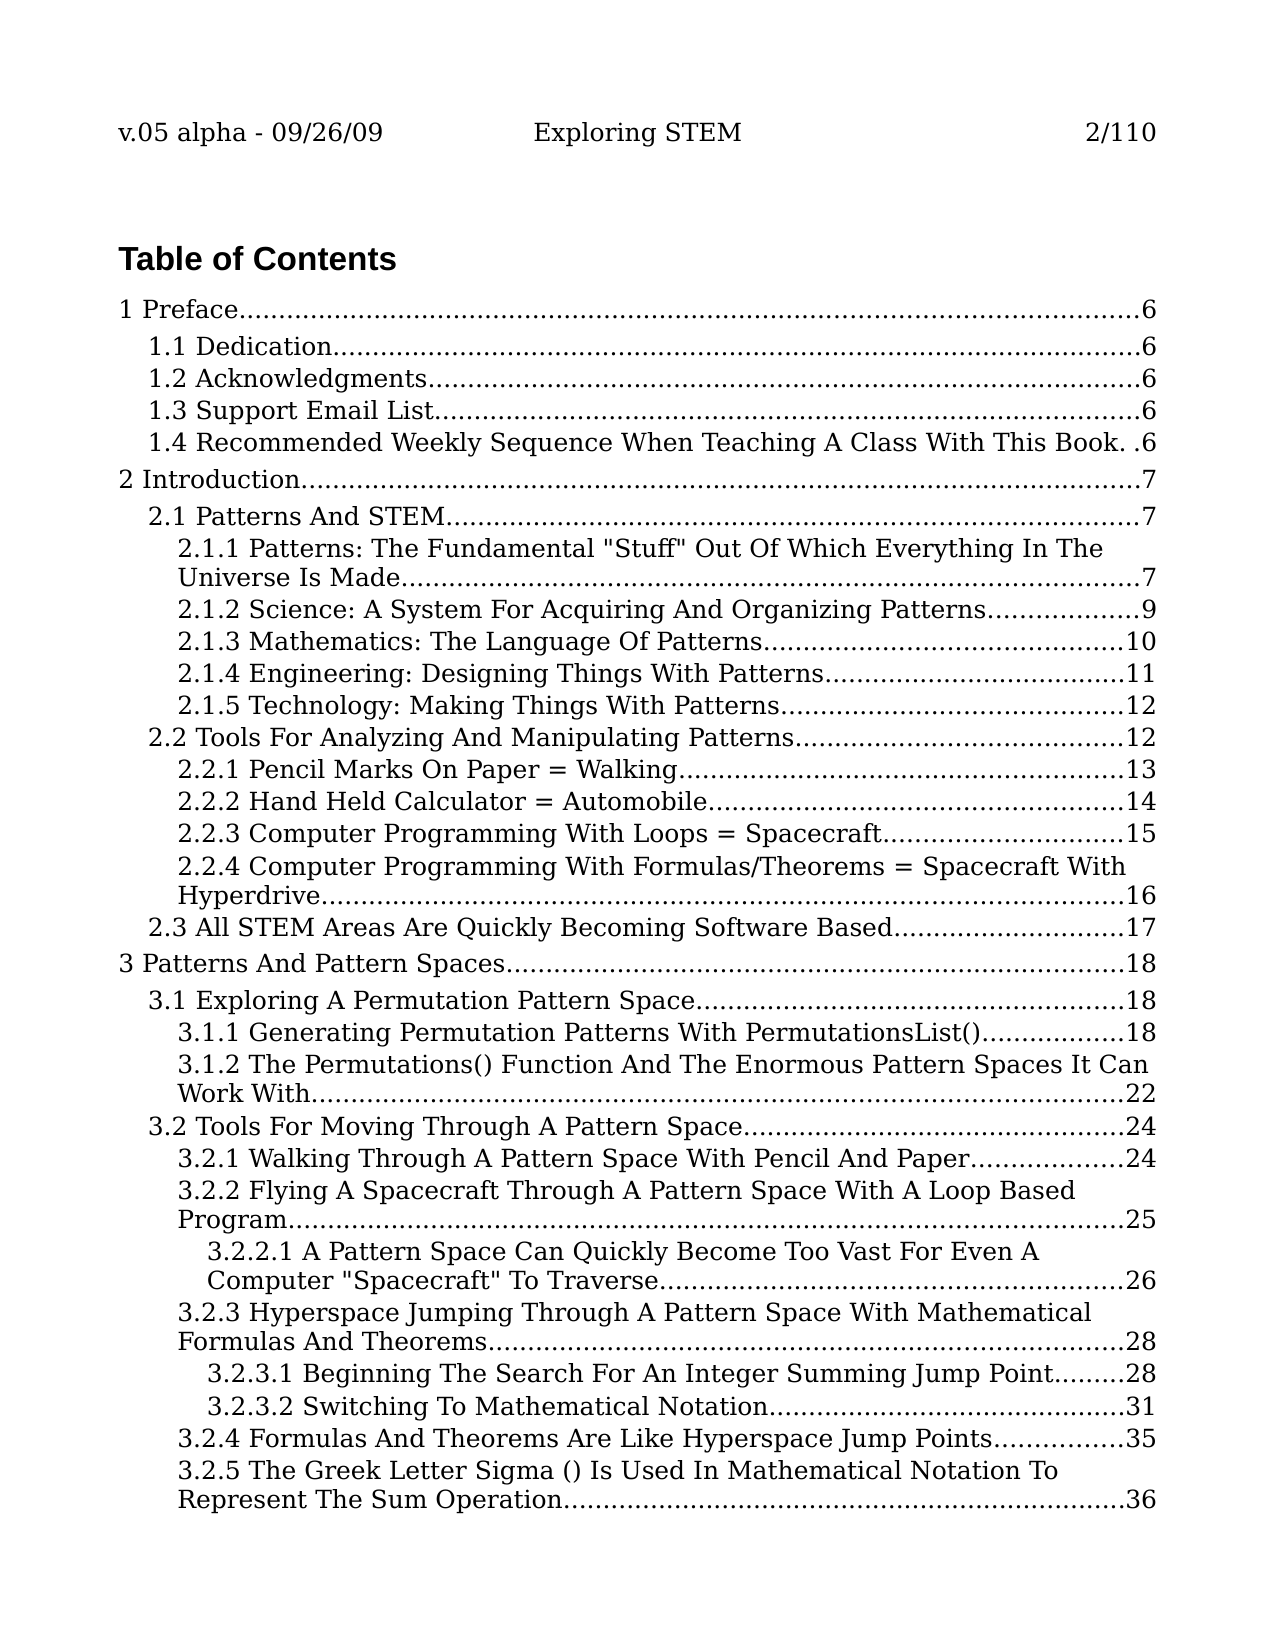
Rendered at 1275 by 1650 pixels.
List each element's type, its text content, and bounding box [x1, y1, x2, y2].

text 3.2.2.1 A Pattern Space Can Quickly Become Too Vast For Even A Computer "Spacecraft" To Traverse 26 [207, 1237, 1157, 1295]
text 2.1.2 Science: A System For Acquiring And Organizing Patterns 9 [177, 595, 1157, 624]
text 2.2.1 Pencil Marks On Paper = Walking 13 [177, 755, 1157, 784]
text 2.1.1 Patterns: The Fundamental "Stuff" Out Of Which Everything In The Universe Is Made 7 [177, 534, 1157, 592]
text 3.2.2 Flying A Spacecraft Through A Pattern Space With A Loop Based Program 25 [177, 1176, 1157, 1234]
subtitle Table of Contents [118, 239, 1157, 277]
text 2.2 Tools For Analyzing And Manipulating Patterns 12 [148, 723, 1157, 752]
text 3.2.3.2 Switching To Mathematical Notation 31 [207, 1392, 1157, 1421]
text 3.1.2 The Permutations() Function And The Enormous Pattern Spaces It Can Work With 22 [177, 1050, 1157, 1109]
text 2.2.3 Computer Programming With Loops = Spacecraft 15 [177, 819, 1157, 849]
text 2.1.5 Technology: Making Things With Patterns 12 [177, 691, 1157, 720]
text 2.3 All STEM Areas Are Quickly Becoming Software Based 17 [148, 913, 1157, 942]
text 1.4 Recommended Weekly Sequence When Teaching A Class With This Book 6 [148, 428, 1157, 457]
text 3.2.3 Hyperspace Jumping Through A Pattern Space With Mathematical Formulas And Theorems 28 [177, 1298, 1157, 1357]
text 1.2 Acknowledgments 6 [148, 364, 1157, 393]
text 2.2.4 Computer Programming With Formulas/Theorems = Spacecraft With Hyperdrive 16 [177, 852, 1157, 910]
text 3.2.3.1 Beginning The Search For An Integer Summing Jump Point 28 [207, 1359, 1157, 1389]
text 2.1.3 Mathematics: The Language Of Patterns 10 [177, 627, 1157, 656]
text 3.2.1 Walking Through A Pattern Space With Pencil And Paper 24 [177, 1144, 1157, 1173]
text 3.2.4 Formulas And Theorems Are Like Hyperspace Jump Points 35 [177, 1424, 1157, 1453]
text 1.1 Dedication 6 [148, 332, 1157, 361]
text 1 Preface 6 [118, 295, 1157, 324]
text 3.1 Exploring A Permutation Pattern Space 18 [148, 986, 1157, 1015]
text 3.2.5 The Greek Letter Sigma () Is Used In Mathematical Notation To Represent The Sum Operation 36 [177, 1456, 1157, 1514]
text 3 Patterns And Pattern Spaces 18 [118, 949, 1157, 979]
text 2 Introduction 7 [118, 465, 1157, 494]
text 1.3 Support Email List 6 [148, 396, 1157, 425]
text 3.2 Tools For Moving Through A Pattern Space 24 [148, 1112, 1157, 1141]
text 2.1.4 Engineering: Designing Things With Patterns 11 [177, 659, 1157, 688]
text 2.1 Patterns And STEM 7 [148, 502, 1157, 531]
text 3.1.1 Generating Permutation Patterns With PermutationsList() 18 [177, 1018, 1157, 1047]
text 2.2.2 Hand Held Calculator = Automobile 14 [177, 787, 1157, 817]
